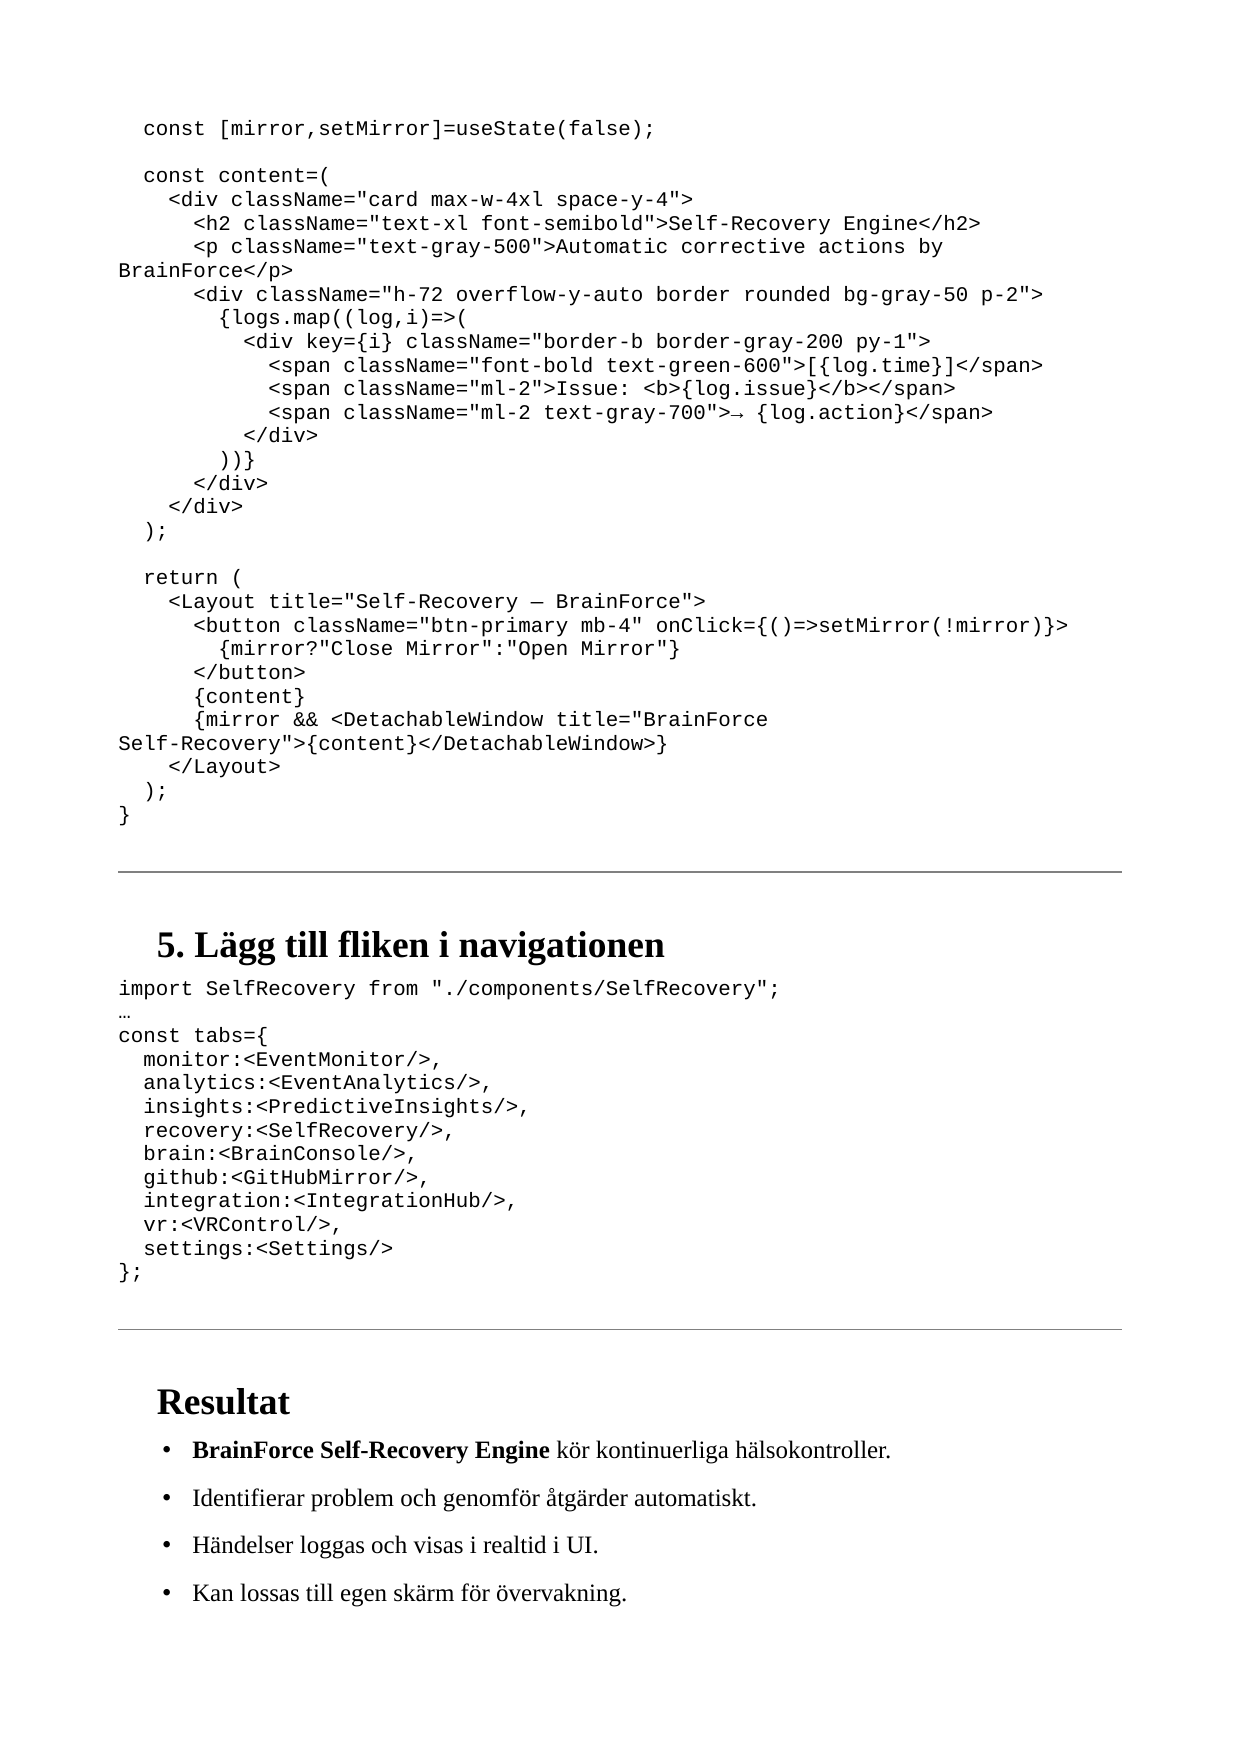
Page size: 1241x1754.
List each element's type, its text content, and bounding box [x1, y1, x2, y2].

text </button> [118, 662, 1122, 686]
text <span className="ml-2">Issue: <b>{log.issue}</b></span> [118, 378, 1122, 402]
text <div key={i} className="border-b border-gray-200 py-1"> [118, 331, 1122, 354]
text vr:<VRControl/>, [118, 1214, 1122, 1238]
text <span className="ml-2 text-gray-700">→ {log.action}</span> [118, 402, 1122, 426]
text import SelfRecovery from "./components/SelfRecovery"; [118, 978, 1122, 1001]
text <h2 className="text-xl font-semibold">Self-Recovery Engine</h2> [118, 213, 1122, 236]
text <div className="card max-w-4xl space-y-4"> [118, 189, 1122, 213]
text monitor:<EventMonitor/>, [118, 1049, 1122, 1072]
text ); [118, 520, 1122, 544]
text github:<GitHubMirror/>, [118, 1167, 1122, 1191]
text const [mirror,setMirror]=useState(false); [118, 118, 1122, 142]
text {content} [118, 686, 1122, 709]
text integration:<IntegrationHub/>, [118, 1191, 1122, 1214]
list Identifierar problem och genomför åtgärder automatiskt. [162, 1483, 1122, 1512]
text {mirror && <DetachableWindow title="BrainForce Self-Recovery">{content}</DetachableWindow>} [118, 709, 1122, 757]
text }; [118, 1261, 1122, 1285]
text const tabs={ [118, 1025, 1122, 1049]
subtitle 🧭 5. Lägg till fliken i navigationen [118, 922, 1122, 965]
subtitle ✅ Resultat [118, 1380, 1122, 1423]
text {mirror?"Close Mirror":"Open Mirror"} [118, 638, 1122, 662]
list Kan lossas till egen skärm för övervakning. [162, 1578, 1122, 1607]
list Händelser loggas och visas i realtid i UI. [162, 1531, 1122, 1559]
text insights:<PredictiveInsights/>, [118, 1096, 1122, 1119]
text </div> [118, 473, 1122, 496]
text <span className="font-bold text-green-600">[{log.time}]</span> [118, 354, 1122, 378]
text } [118, 804, 1122, 827]
text ))} [118, 449, 1122, 473]
text </div> [118, 496, 1122, 520]
text <Layout title="Self-Recovery — BrainForce"> [118, 591, 1122, 615]
text {logs.map((log,i)=>( [118, 307, 1122, 331]
text const content=( [118, 165, 1122, 189]
text analytics:<EventAnalytics/>, [118, 1072, 1122, 1096]
text </Layout> [118, 757, 1122, 780]
text <p className="text-gray-500">Automatic corrective actions by BrainForce</p> [118, 236, 1122, 284]
text return ( [118, 567, 1122, 591]
text ); [118, 780, 1122, 804]
text brain:<BrainConsole/>, [118, 1143, 1122, 1167]
text <button className="btn-primary mb-4" onClick={()=>setMirror(!mirror)}> [118, 615, 1122, 638]
list BrainForce Self-Recovery Engine kör kontinuerliga hälsokontroller. [162, 1435, 1122, 1464]
text </div> [118, 426, 1122, 449]
text settings:<Settings/> [118, 1238, 1122, 1261]
text recovery:<SelfRecovery/>, [118, 1119, 1122, 1143]
text <div className="h-72 overflow-y-auto border rounded bg-gray-50 p-2"> [118, 284, 1122, 307]
text … [118, 1001, 1122, 1025]
